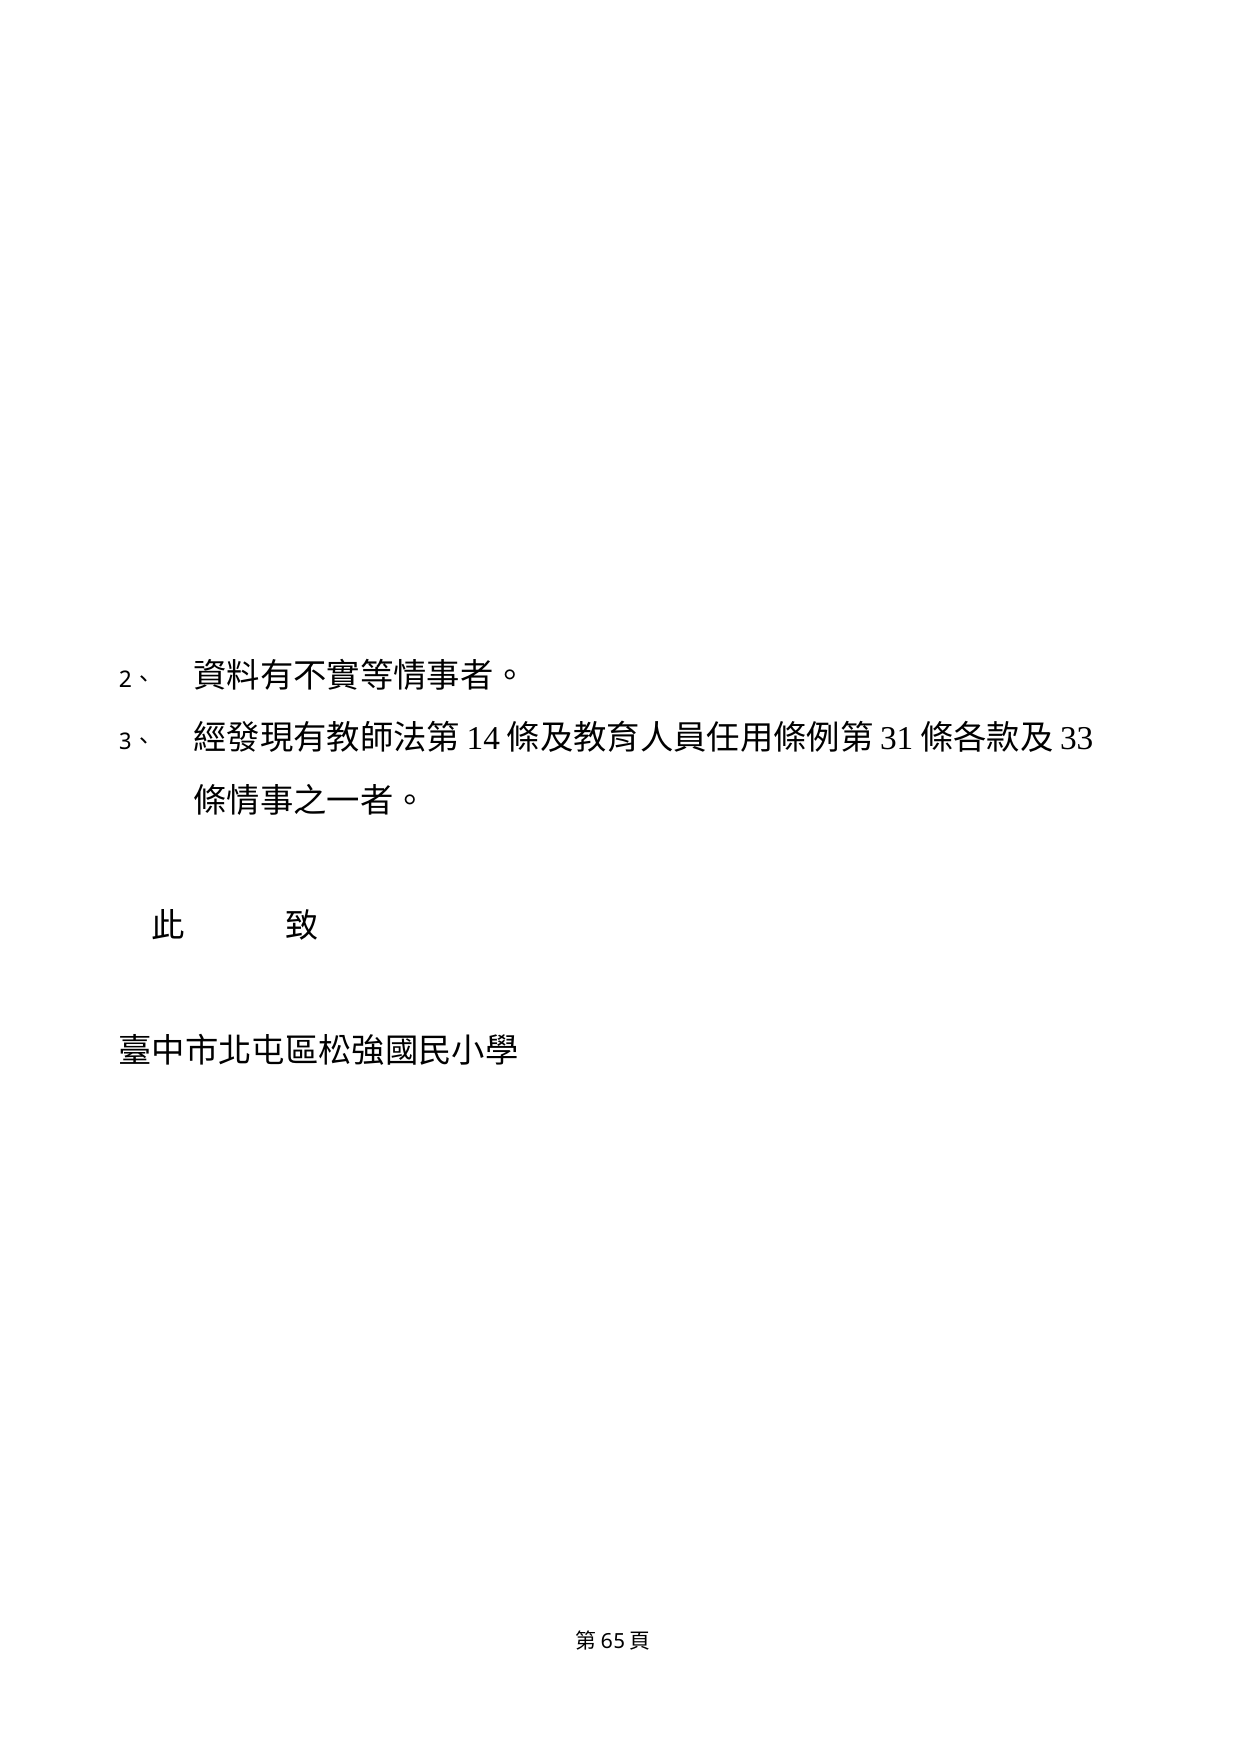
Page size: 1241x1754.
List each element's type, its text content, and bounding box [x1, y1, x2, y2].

list 經發現有教師法第14條及教育人員任用條例第31條各款及33條情事之一者。 [118, 693, 1107, 818]
text 此 致 [118, 881, 1107, 943]
text 臺中市北屯區松強國民小學 [118, 1006, 1107, 1068]
list 資料有不實等情事者。 [118, 631, 1107, 693]
